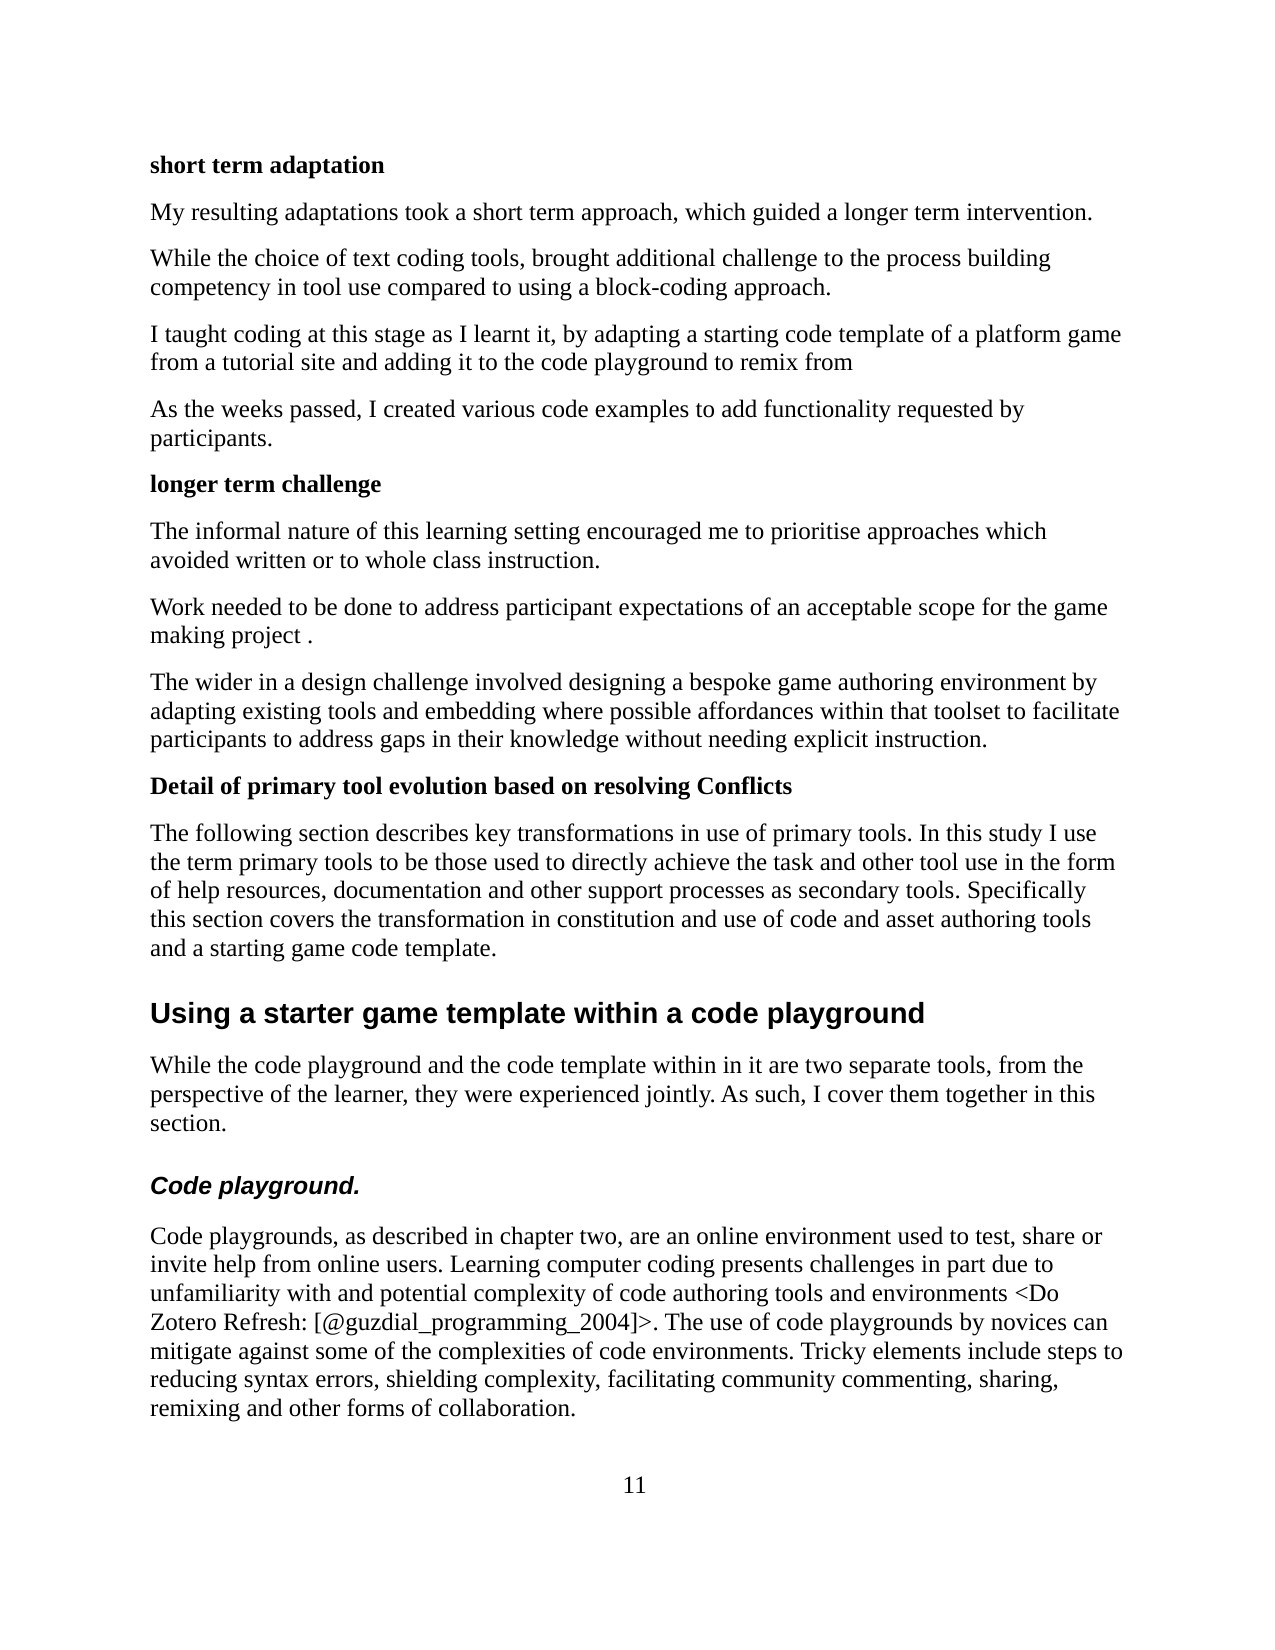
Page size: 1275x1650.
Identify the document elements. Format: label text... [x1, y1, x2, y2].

text The informal nature of this learning setting encouraged me to prioritise approaches which avoided written or to whole class instruction. [150, 516, 1125, 574]
text The wider in a design challenge involved designing a bespoke game authoring environment by adapting existing tools and embedding where possible affordances within that toolset to facilitate participants to address gaps in their knowledge without needing explicit instruction. [150, 667, 1125, 753]
subtitle Code playground. [150, 1171, 1125, 1199]
text My resulting adaptations took a short term approach, which guided a longer term intervention. [150, 197, 1125, 225]
text Detail of primary tool evolution based on resolving Conflicts [150, 771, 1125, 800]
text I taught coding at this stage as I learnt it, by adapting a starting code template of a platform game from a tutorial site and adding it to the code playground to remix from [150, 319, 1125, 376]
text Work needed to be done to address participant expectations of an acceptable scope for the game making project . [150, 592, 1125, 649]
text The following section describes key transformations in use of primary tools. In this study I use the term primary tools to be those used to directly achieve the task and other tool use in the form of help resources, documentation and other support processes as secondary tools. Specifically this section covers the transformation in constitution and use of code and asset authoring tools and a starting game code template. [150, 818, 1125, 962]
subtitle Using a starter game template within a code playground [150, 996, 1125, 1029]
text longer term challenge [150, 469, 1125, 498]
text As the weeks passed, I created various code examples to add functionality requested by participants. [150, 394, 1125, 452]
text short term adaptation [150, 150, 1125, 179]
text While the choice of text coding tools, brought additional challenge to the process building competency in tool use compared to using a block-coding approach. [150, 243, 1125, 301]
text While the code playground and the code template within in it are two separate tools, from the perspective of the learner, they were experienced jointly. As such, I cover them together in this section. [150, 1051, 1125, 1137]
text Code playgrounds, as described in chapter two, are an online environment used to test, share or invite help from online users. Learning computer coding presents challenges in part due to unfamiliarity with and potential complexity of code authoring tools and environments <Do Zotero Refresh: [@guzdial_programming_2004]>. The use of code playgrounds by novices can mitigate against some of the complexities of code environments. Tricky elements include steps to reducing syntax errors, shielding complexity, facilitating community commenting, sharing, remixing and other forms of collaboration. [150, 1221, 1125, 1422]
